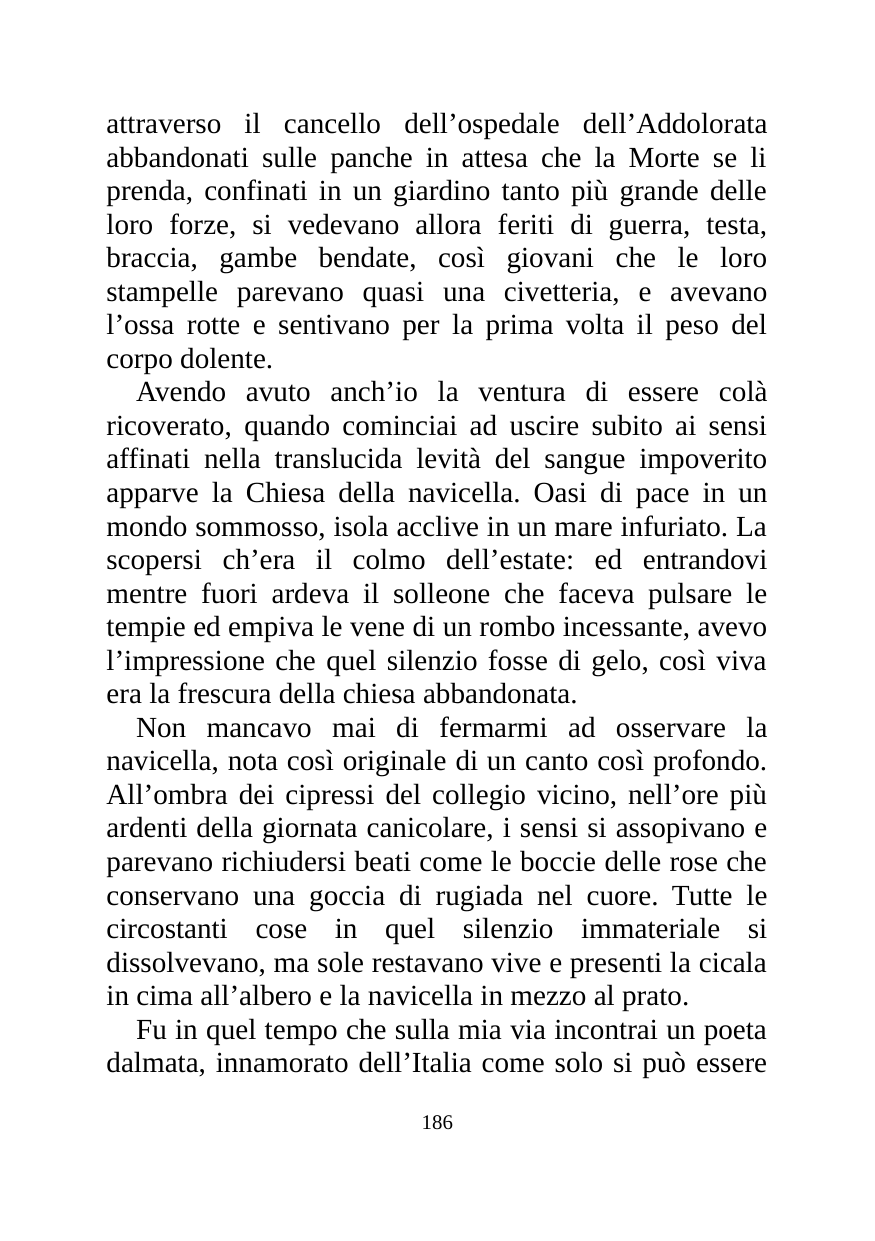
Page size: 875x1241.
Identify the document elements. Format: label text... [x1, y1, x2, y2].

text Avendo avuto anch’io la ventura di essere colà ricoverato, quando cominciai ad uscire subito ai sensi affinati nella translucida levità del sangue impoverito apparve la Chiesa della navicella. Oasi di pace in un mondo sommosso, isola acclive in un mare infuriato. La scopersi ch’era il colmo dell’estate: ed entrandovi mentre fuori ardeva il solleone che faceva pulsare le tempie ed empiva le vene di un rombo incessante, avevo l’impressione che quel silenzio fosse di gelo, così viva era la frescura della chiesa abbandonata. [106, 374, 768, 710]
text Non mancavo mai di fermarmi ad osservare la navicella, nota così originale di un canto così profondo. All’ombra dei cipressi del collegio vicino, nell’ore più ardenti della giornata canicolare, i sensi si assopivano e parevano richiudersi beati come le boccie delle rose che conservano una goccia di rugiada nel cuore. Tutte le circostanti cose in quel silenzio immateriale si dissolvevano, ma sole restavano vive e presenti la cicala in cima all’albero e la navicella in mezzo al prato. [106, 710, 768, 1012]
text Fu in quel tempo che sulla mia via incontrai un poeta dalmata, innamorato dell’Italia come solo si può essere [106, 1012, 768, 1079]
text attraverso il cancello dell’ospedale dell’Addolorata abbandonati sulle panche in attesa che la Morte se li prenda, confinati in un giardino tanto più grande delle loro forze, si vedevano allora feriti di guerra, testa, braccia, gambe bendate, così giovani che le loro stampelle parevano quasi una civetteria, e avevano l’ossa rotte e sentivano per la prima volta il peso del corpo dolente. [106, 106, 768, 374]
